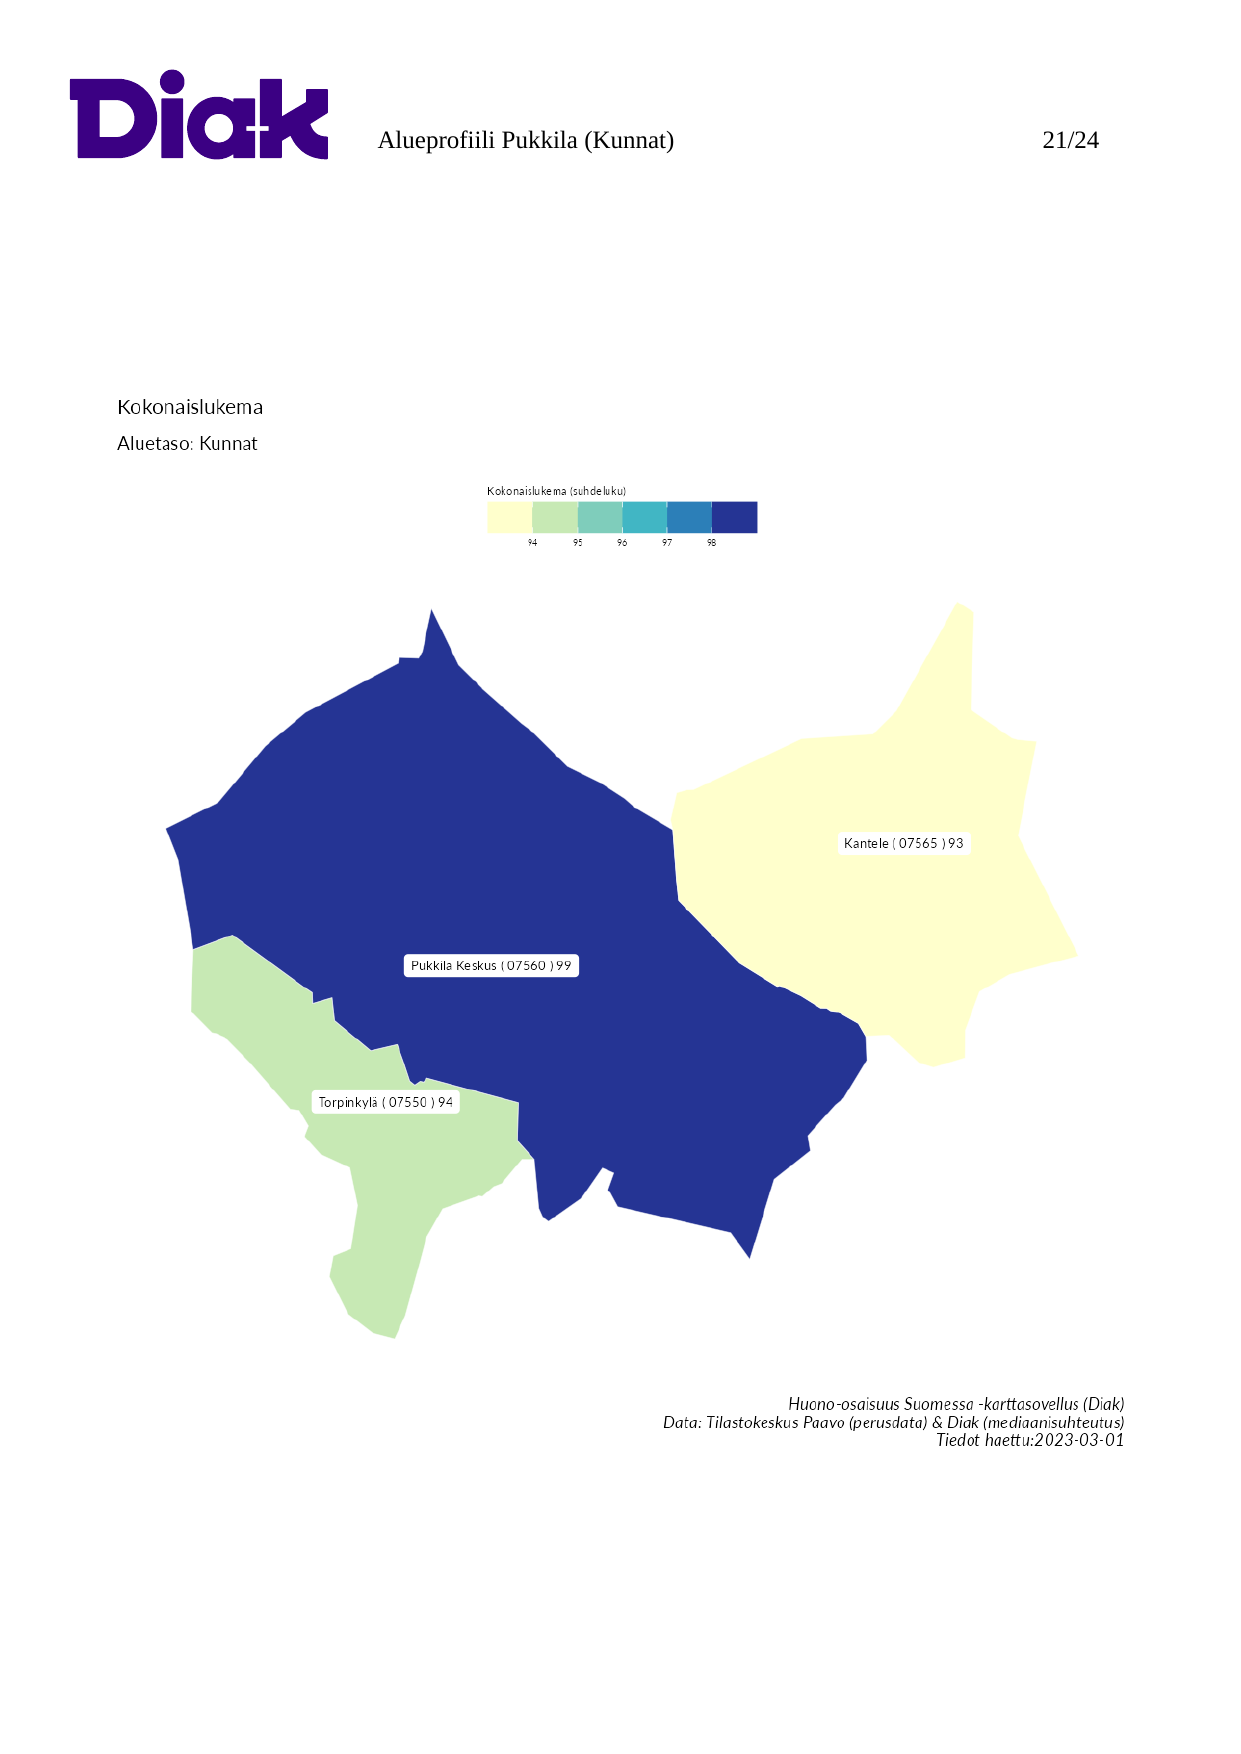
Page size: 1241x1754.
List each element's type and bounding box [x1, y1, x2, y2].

picture [61, 196, 1179, 1651]
